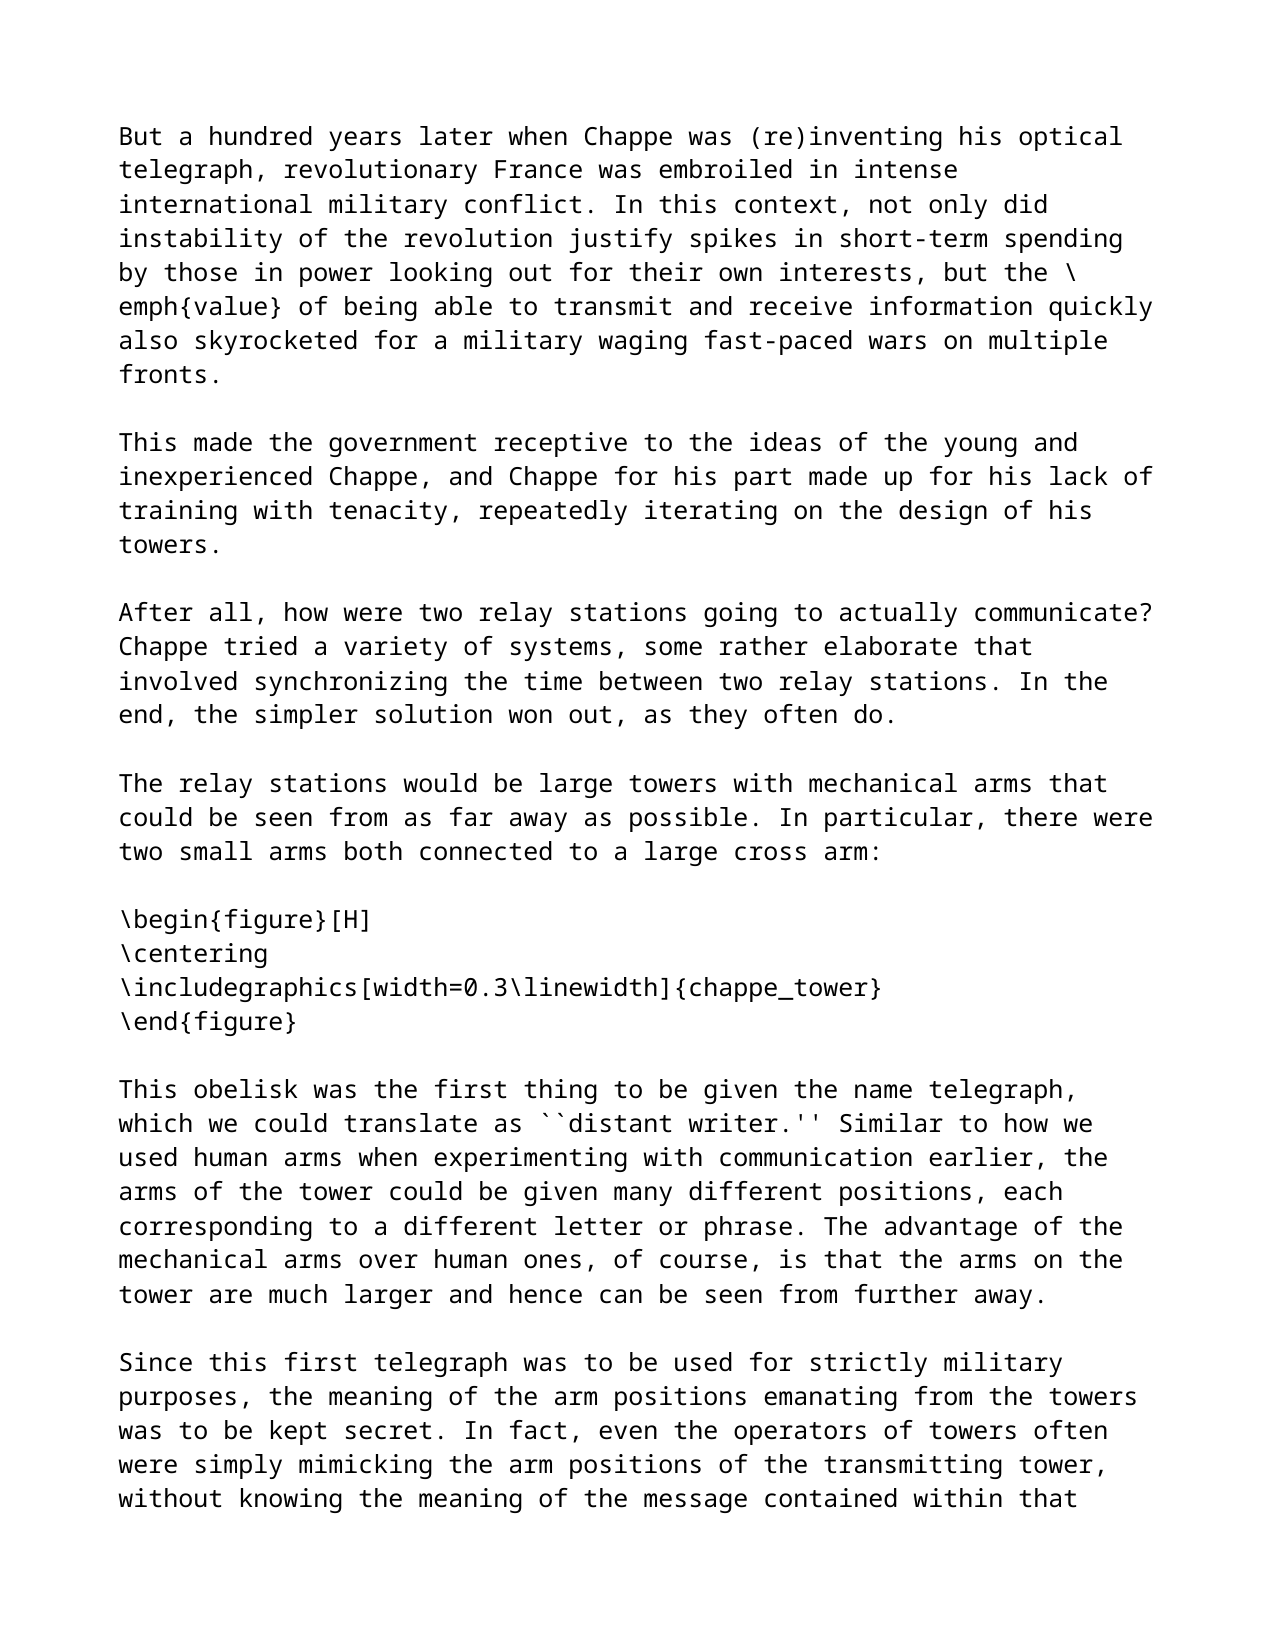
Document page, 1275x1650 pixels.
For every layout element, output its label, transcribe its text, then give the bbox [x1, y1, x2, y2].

text Since this first telegraph was to be used for strictly military purposes, the meaning of the arm positions emanating from the towers was to be kept secret. In fact, even the operators of towers often were simply mimicking the arm positions of the transmitting tower, without knowing the meaning of the message contained within that [118, 1344, 1157, 1515]
text \centering [118, 936, 1157, 970]
text \end{figure} [118, 1004, 1157, 1038]
text The relay stations would be large towers with mechanical arms that could be seen from as far away as possible. In particular, there were two small arms both connected to a large cross arm: [118, 765, 1157, 867]
text After all, how were two relay stations going to actually communicate? Chappe tried a variety of systems, some rather elaborate that involved synchronizing the time between two relay stations. In the end, the simpler solution won out, as they often do. [118, 595, 1157, 731]
text This obelisk was the first thing to be given the name telegraph, which we could translate as ``distant writer.'' Similar to how we used human arms when experimenting with communication earlier, the arms of the tower could be given many different positions, each corresponding to a different letter or phrase. The advantage of the mechanical arms over human ones, of course, is that the arms on the tower are much larger and hence can be seen from further away. [118, 1072, 1157, 1310]
text \includegraphics[width=0.3\linewidth]{chappe_tower} [118, 970, 1157, 1004]
text But a hundred years later when Chappe was (re)inventing his optical telegraph, revolutionary France was embroiled in intense international military conflict. In this context, not only did instability of the revolution justify spikes in short-term spending by those in power looking out for their own interests, but the \emph{value} of being able to transmit and receive information quickly also skyrocketed for a military waging fast-paced wars on multiple fronts. [118, 118, 1157, 391]
text This made the government receptive to the ideas of the young and inexperienced Chappe, and Chappe for his part made up for his lack of training with tenacity, repeatedly iterating on the design of his towers. [118, 425, 1157, 561]
text \begin{figure}[H] [118, 902, 1157, 936]
